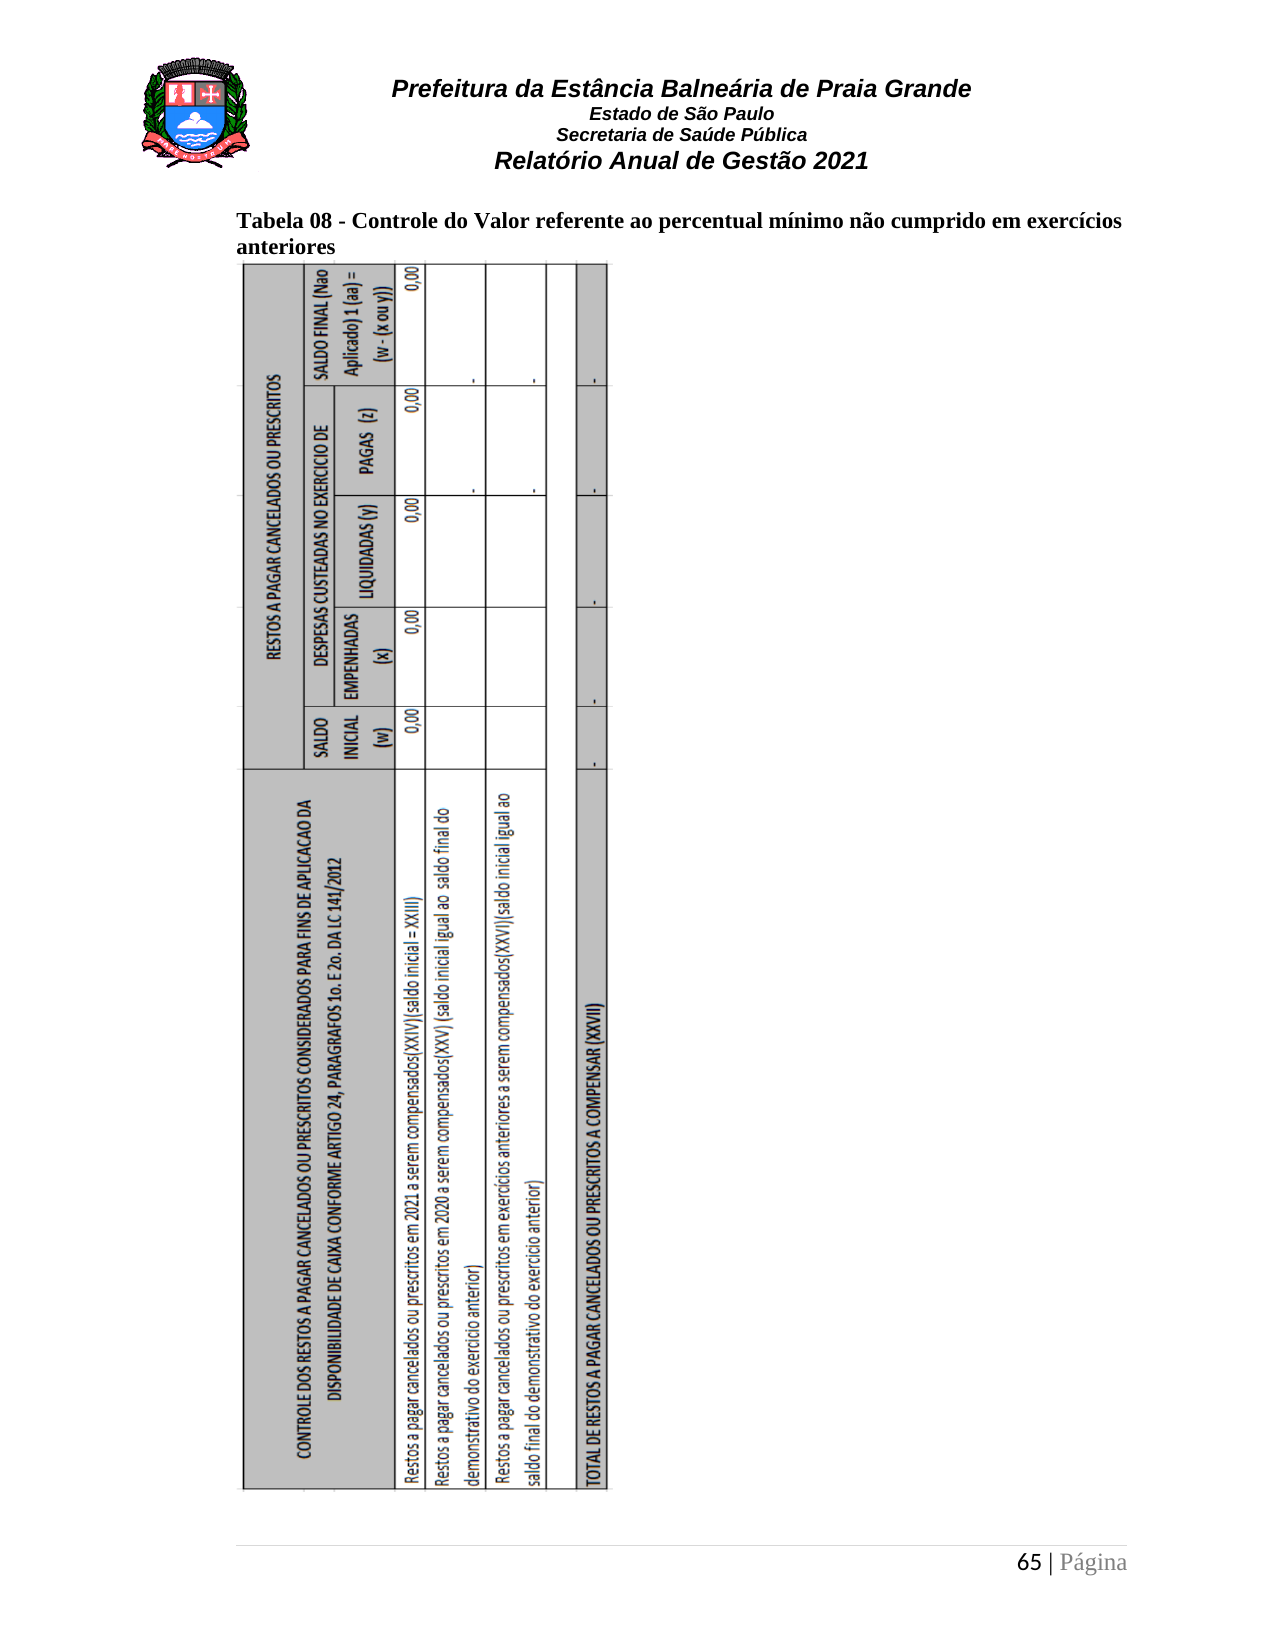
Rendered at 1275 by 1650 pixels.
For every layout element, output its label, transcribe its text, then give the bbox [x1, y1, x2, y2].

picture [132, 55, 259, 172]
text Tabela 08 - Controle do Valor referente ao percentual mínimo não cumprido em exercícios anteriores [236, 207, 1127, 259]
picture [238, 261, 612, 1491]
